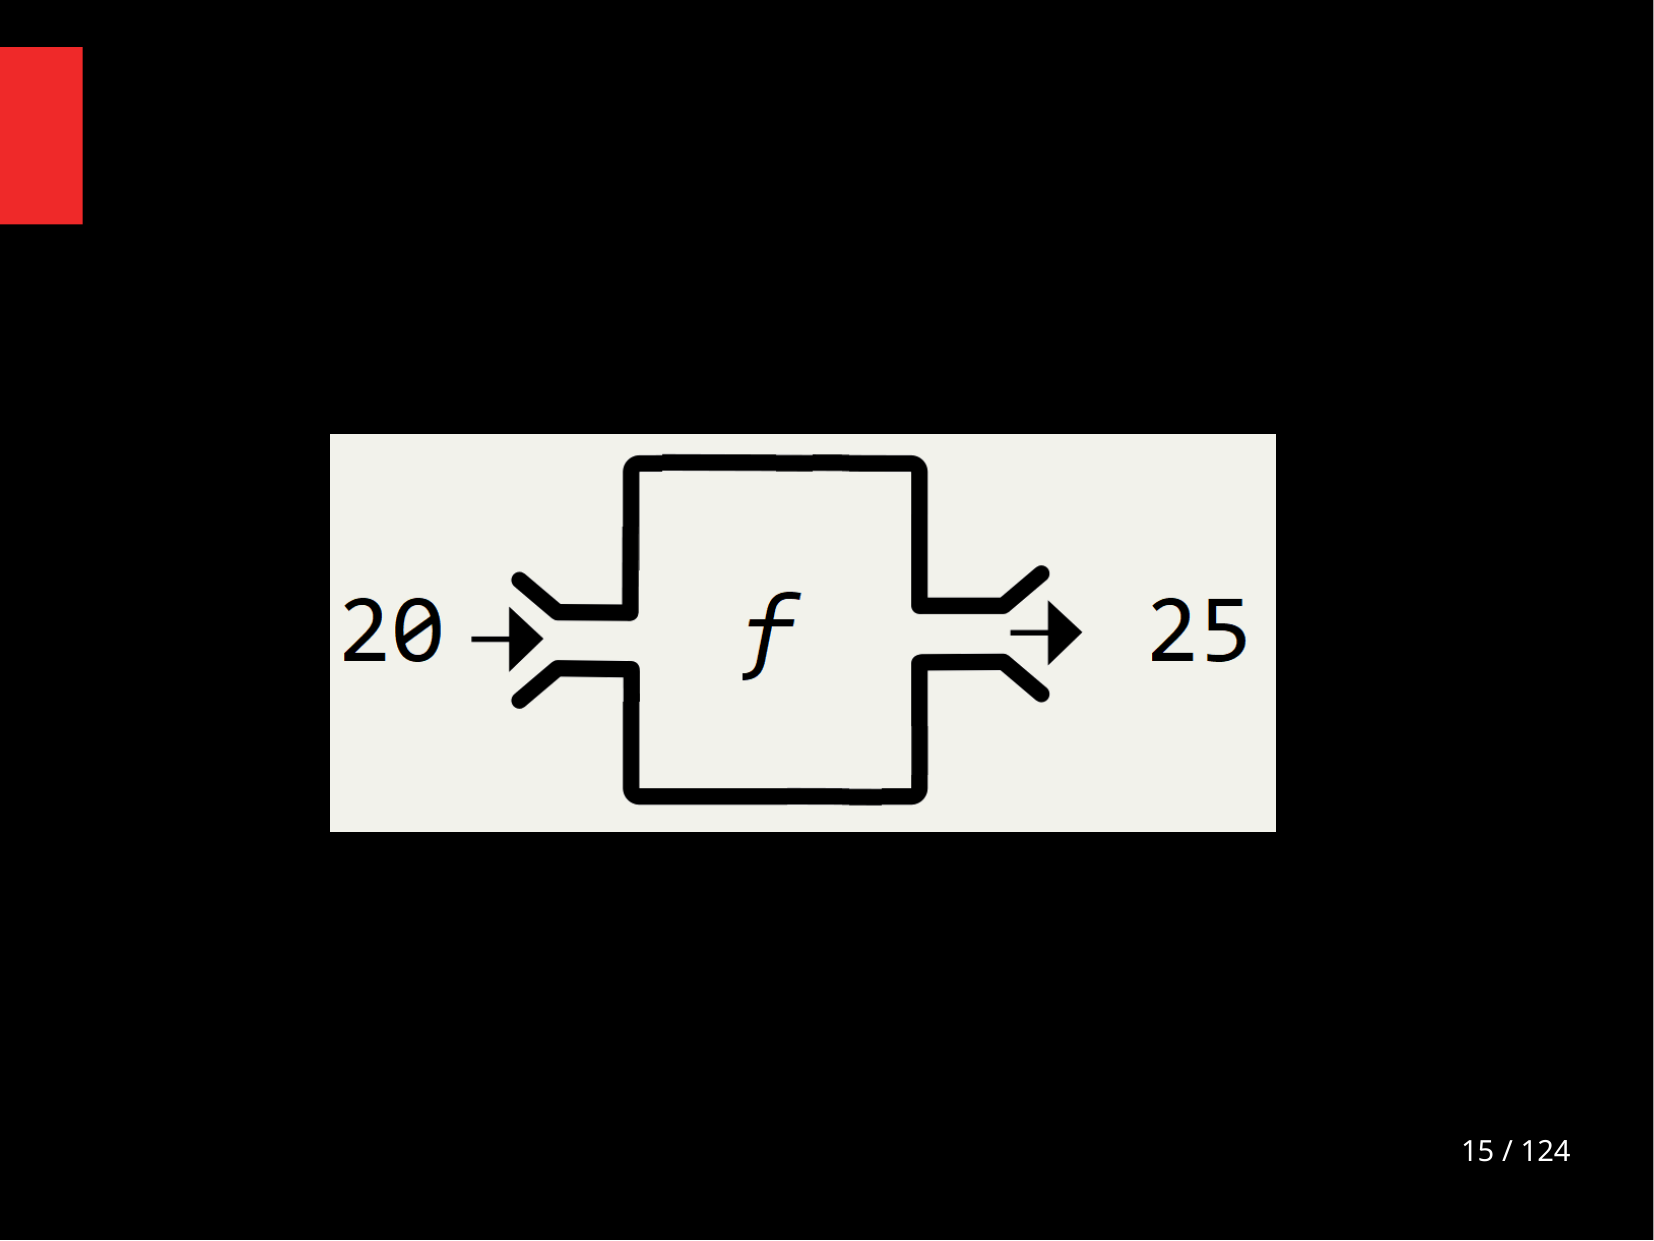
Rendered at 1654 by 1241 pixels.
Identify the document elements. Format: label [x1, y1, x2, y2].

picture [330, 434, 1276, 832]
